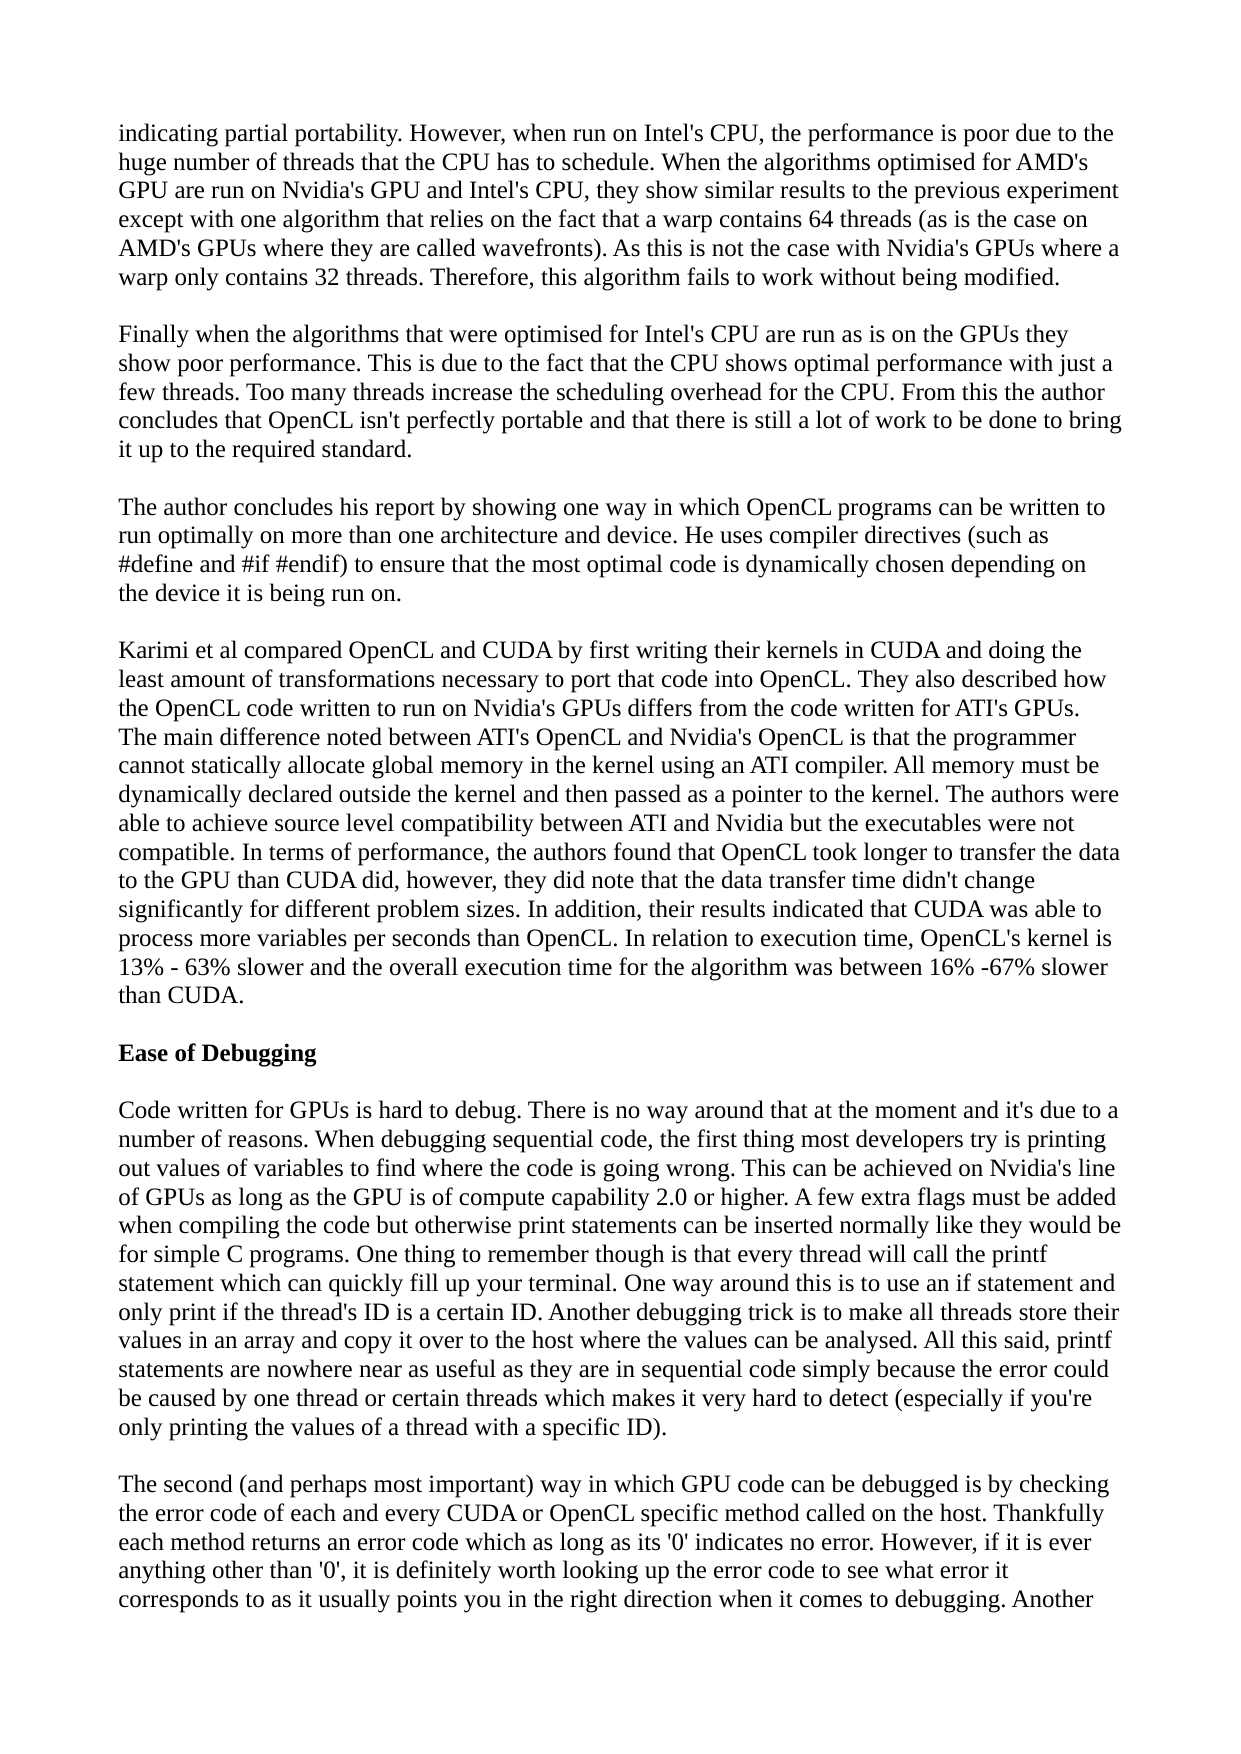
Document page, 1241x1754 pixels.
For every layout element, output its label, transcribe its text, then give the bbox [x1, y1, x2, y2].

text Code written for GPUs is hard to debug. There is no way around that at the moment and it's due to a number of reasons. When debugging sequential code, the first thing most developers try is printing out values of variables to find where the code is going wrong. This can be achieved on Nvidia's line of GPUs as long as the GPU is of compute capability 2.0 or higher. A few extra flags must be added when compiling the code but otherwise print statements can be inserted normally like they would be for simple C programs. One thing to remember though is that every thread will call the printf statement which can quickly fill up your terminal. One way around this is to use an if statement and only print if the thread's ID is a certain ID. Another debugging trick is to make all threads store their values in an array and copy it over to the host where the values can be analysed. All this said, printf statements are nowhere near as useful as they are in sequential code simply because the error could be caused by one thread or certain threads which makes it very hard to detect (especially if you're only printing the values of a thread with a specific ID). [118, 1096, 1122, 1441]
text Ease of Debugging [118, 1038, 1122, 1067]
text indicating partial portability. However, when run on Intel's CPU, the performance is poor due to the huge number of threads that the CPU has to schedule. When the algorithms optimised for AMD's GPU are run on Nvidia's GPU and Intel's CPU, they show similar results to the previous experiment except with one algorithm that relies on the fact that a warp contains 64 threads (as is the case on AMD's GPUs where they are called wavefronts). As this is not the case with Nvidia's GPUs where a warp only contains 32 threads. Therefore, this algorithm fails to work without being modified. [118, 118, 1122, 291]
text Finally when the algorithms that were optimised for Intel's CPU are run as is on the GPUs they show poor performance. This is due to the fact that the CPU shows optimal performance with just a few threads. Too many threads increase the scheduling overhead for the CPU. From this the author concludes that OpenCL isn't perfectly portable and that there is still a lot of work to be done to bring it up to the required standard. [118, 319, 1122, 463]
text The author concludes his report by showing one way in which OpenCL programs can be written to run optimally on more than one architecture and device. He uses compiler directives (such as #define and #if #endif) to ensure that the most optimal code is dynamically chosen depending on the device it is being run on. [118, 492, 1122, 607]
text Karimi et al compared OpenCL and CUDA by first writing their kernels in CUDA and doing the least amount of transformations necessary to port that code into OpenCL. They also described how the OpenCL code written to run on Nvidia's GPUs differs from the code written for ATI's GPUs. The main difference noted between ATI's OpenCL and Nvidia's OpenCL is that the programmer cannot statically allocate global memory in the kernel using an ATI compiler. All memory must be dynamically declared outside the kernel and then passed as a pointer to the kernel. The authors were able to achieve source level compatibility between ATI and Nvidia but the executables were not compatible. In terms of performance, the authors found that OpenCL took longer to transfer the data to the GPU than CUDA did, however, they did note that the data transfer time didn't change significantly for different problem sizes. In addition, their results indicated that CUDA was able to process more variables per seconds than OpenCL. In relation to execution time, OpenCL's kernel is 13% - 63% slower and the overall execution time for the algorithm was between 16% -67% slower than CUDA. [118, 636, 1122, 1009]
text The second (and perhaps most important) way in which GPU code can be debugged is by checking the error code of each and every CUDA or OpenCL specific method called on the host. Thankfully each method returns an error code which as long as its '0' indicates no error. However, if it is ever anything other than '0', it is definitely worth looking up the error code to see what error it corresponds to as it usually points you in the right direction when it comes to debugging. Another [118, 1469, 1122, 1613]
